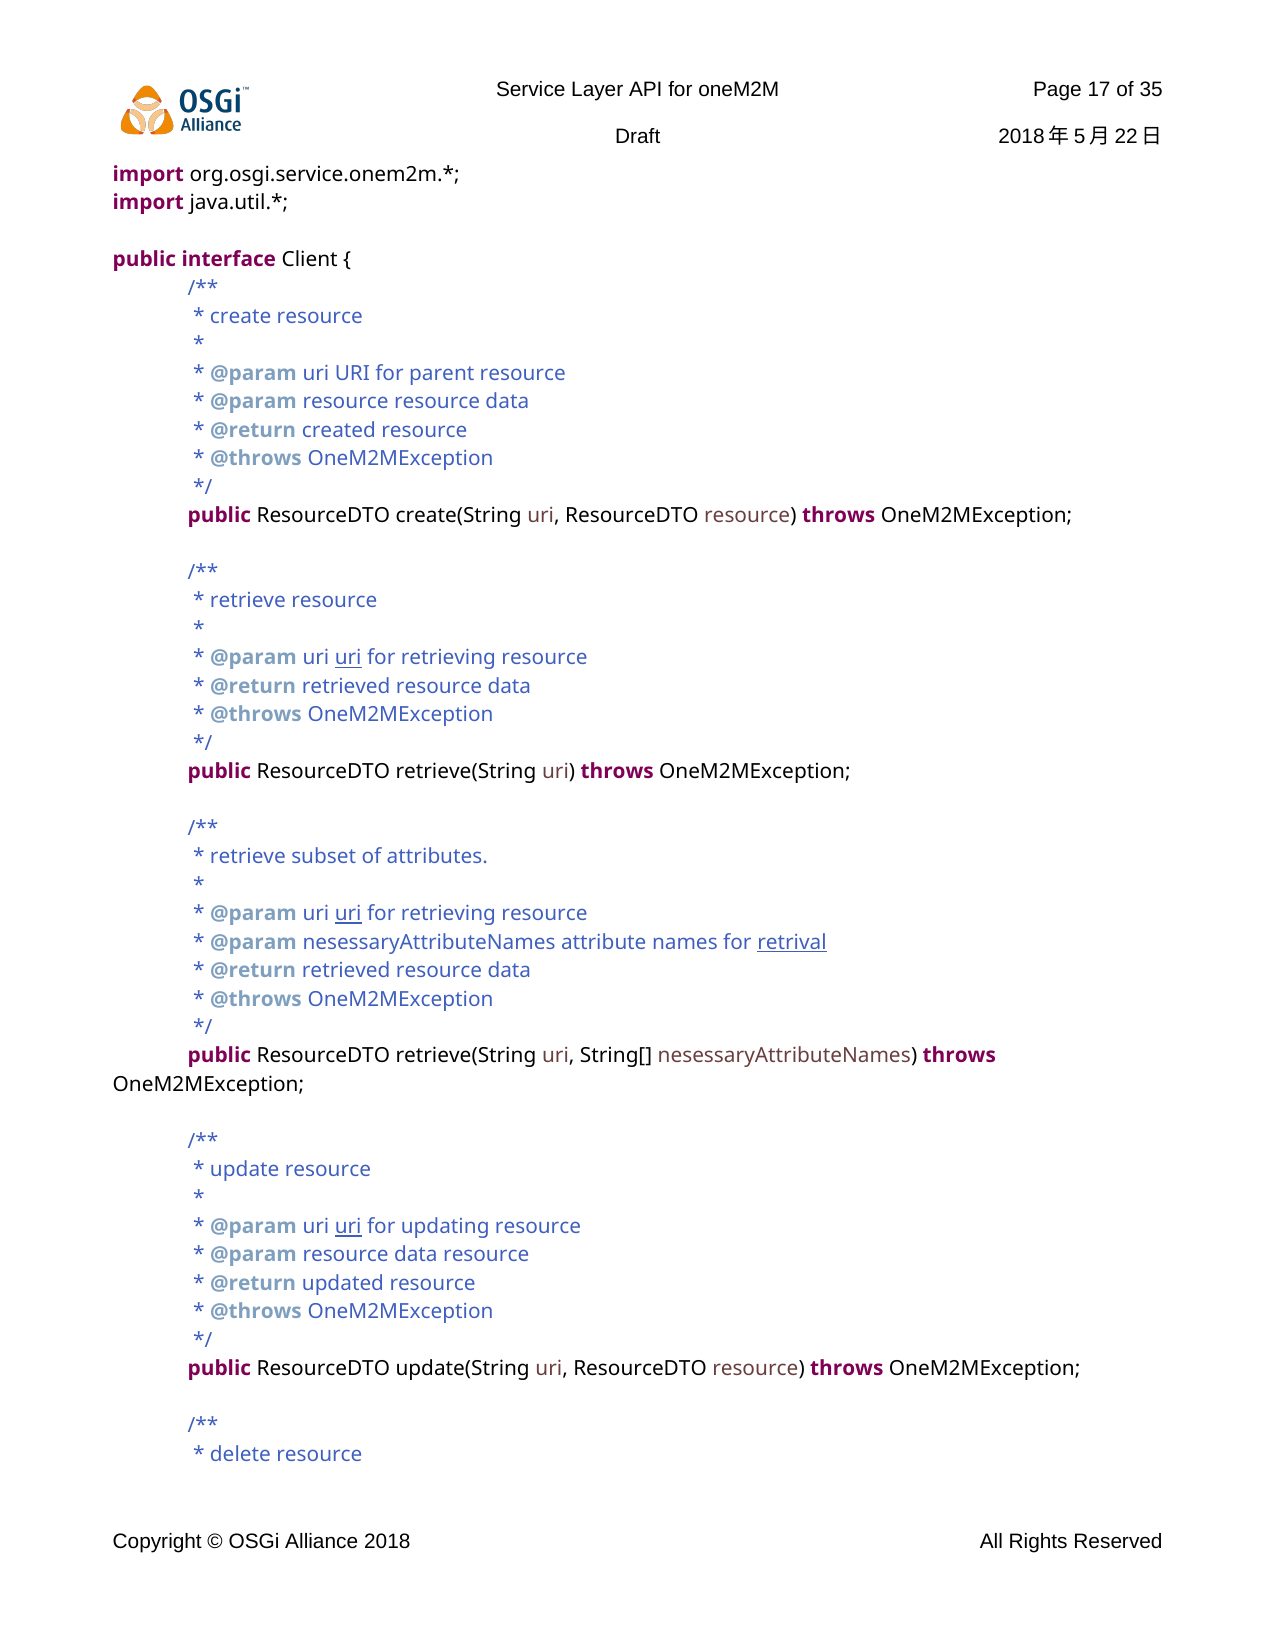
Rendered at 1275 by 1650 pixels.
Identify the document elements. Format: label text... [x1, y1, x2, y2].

text * @throws OneM2MException [112, 443, 1162, 472]
text * delete resource [112, 1439, 1162, 1467]
text * @param uri uri for retrieving resource [112, 898, 1162, 927]
text * @throws OneM2MException [112, 984, 1162, 1012]
text */ [112, 1012, 1162, 1041]
text * [112, 870, 1162, 898]
text /** [112, 557, 1162, 586]
text * @param uri URI for parent resource [112, 358, 1162, 386]
picture [113, 78, 257, 142]
text * [112, 614, 1162, 642]
text * [112, 1183, 1162, 1211]
text * @param resource resource data [112, 386, 1162, 415]
text * retrieve subset of attributes. [112, 841, 1162, 870]
text import org.osgi.service.onem2m.*; [112, 159, 1162, 187]
text import java.util.*; [112, 187, 1162, 216]
text * @return updated resource [112, 1268, 1162, 1296]
text */ [112, 472, 1162, 500]
text * @return retrieved resource data [112, 955, 1162, 984]
text public interface Client { [112, 244, 1162, 273]
text public ResourceDTO retrieve(String uri, String[] nesessaryAttributeNames) throws OneM2MException; [112, 1041, 1162, 1097]
text */ [112, 1325, 1162, 1353]
text /** [112, 1410, 1162, 1439]
text * @param uri uri for updating resource [112, 1211, 1162, 1239]
text public ResourceDTO update(String uri, ResourceDTO resource) throws OneM2MException; [112, 1353, 1162, 1382]
text * retrieve resource [112, 586, 1162, 614]
text * create resource [112, 301, 1162, 329]
text * @return retrieved resource data [112, 671, 1162, 699]
text * @param resource data resource [112, 1239, 1162, 1268]
text * @return created resource [112, 415, 1162, 443]
text * update resource [112, 1154, 1162, 1183]
text /** [112, 1126, 1162, 1154]
text * @throws OneM2MException [112, 699, 1162, 728]
text /** [112, 813, 1162, 841]
text * [112, 329, 1162, 358]
text /** [112, 273, 1162, 301]
text * @param nesessaryAttributeNames attribute names for retrival [112, 927, 1162, 955]
text public ResourceDTO retrieve(String uri) throws OneM2MException; [112, 756, 1162, 784]
text */ [112, 728, 1162, 756]
text * @param uri uri for retrieving resource [112, 642, 1162, 671]
text public ResourceDTO create(String uri, ResourceDTO resource) throws OneM2MException; [112, 500, 1162, 529]
text * @throws OneM2MException [112, 1296, 1162, 1325]
